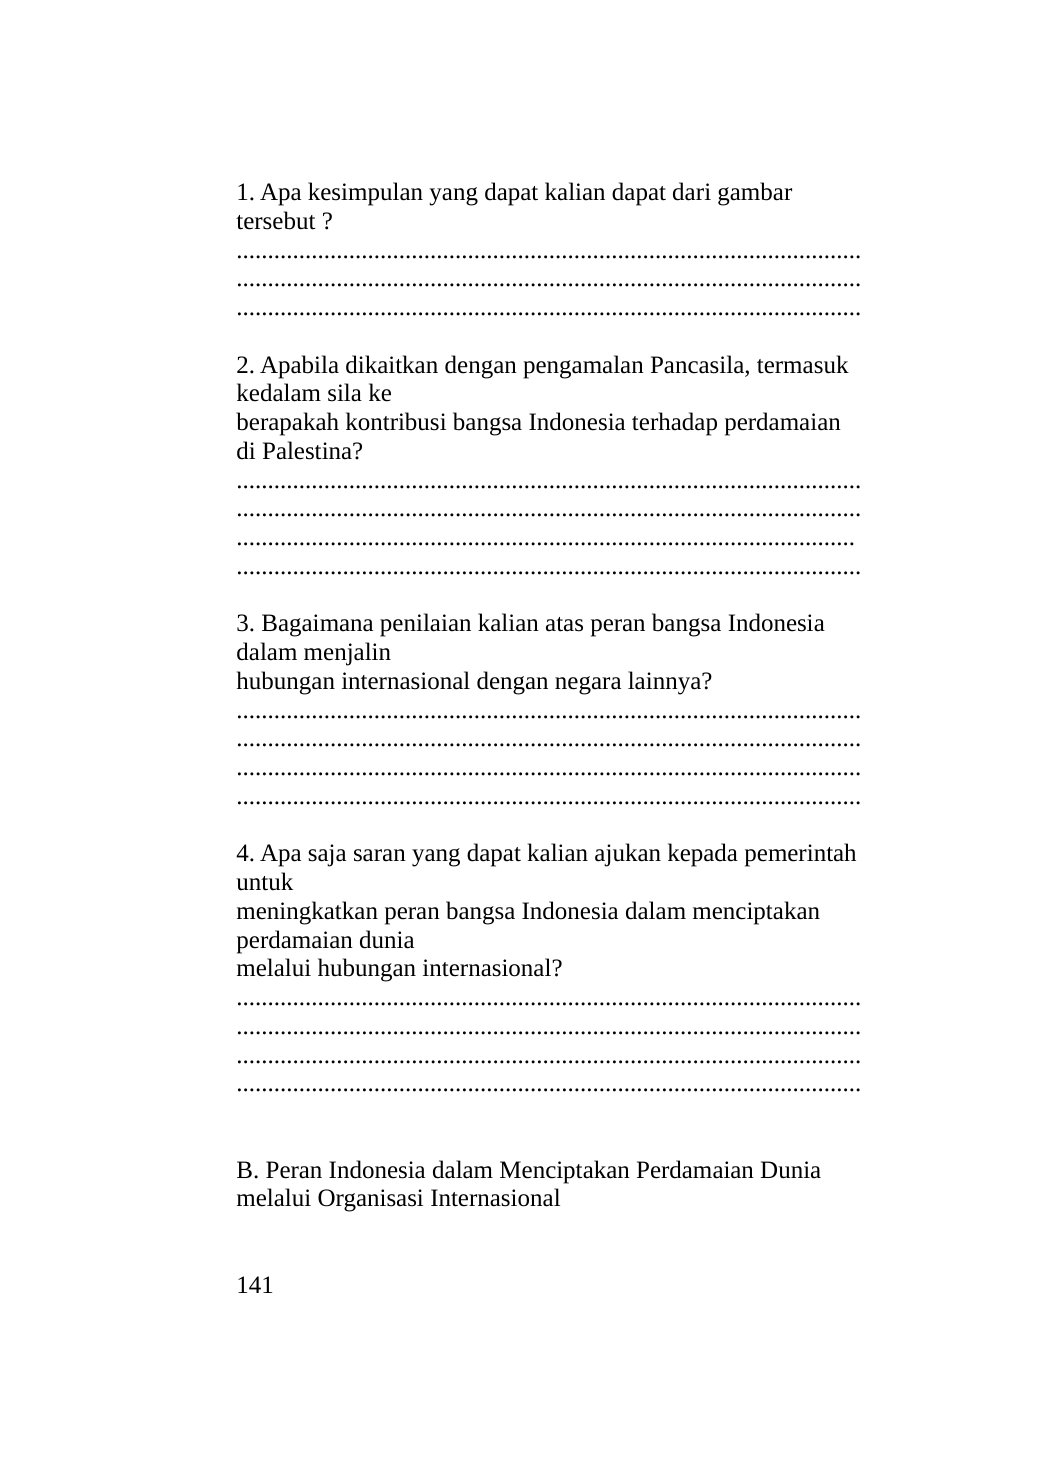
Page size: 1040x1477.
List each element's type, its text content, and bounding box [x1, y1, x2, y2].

text 1. Apa kesimpulan yang dapat kalian dapat dari gambar tersebut ? [236, 177, 862, 235]
text .................................................................................................... [236, 292, 862, 321]
text 4. Apa saja saran yang dapat kalian ajukan kepada pemerintah untuk [236, 838, 862, 896]
text .................................................................................................... [236, 263, 862, 292]
text .................................................................................................... [236, 1011, 862, 1040]
text .................................................................................................... [236, 1040, 862, 1068]
text 3. Bagaimana penilaian kalian atas peran bangsa Indonesia dalam menjalin [236, 608, 862, 666]
text .................................................................................................... [236, 982, 862, 1011]
text .................................................................................................... [236, 235, 862, 263]
text B. Peran Indonesia dalam Menciptakan Perdamaian Dunia melalui Organisasi Internasional [236, 1155, 862, 1212]
text .................................................................................................... [236, 465, 862, 493]
text .................................................................................................... [236, 781, 862, 810]
text .................................................................................................... [236, 695, 862, 723]
text 2. Apabila dikaitkan dengan pengamalan Pancasila, termasuk kedalam sila ke [236, 350, 862, 407]
text .................................................................................................... [236, 752, 862, 781]
text berapakah kontribusi bangsa Indonesia terhadap perdamaian di Palestina? [236, 407, 862, 465]
text ....................................................................................................................................................................................................... [236, 493, 862, 551]
text .................................................................................................... [236, 723, 862, 752]
text hubungan internasional dengan negara lainnya? [236, 666, 862, 695]
text .................................................................................................... [236, 551, 862, 580]
text meningkatkan peran bangsa Indonesia dalam menciptakan perdamaian dunia [236, 896, 862, 953]
text .................................................................................................... [236, 1068, 862, 1097]
text melalui hubungan internasional? [236, 953, 862, 982]
